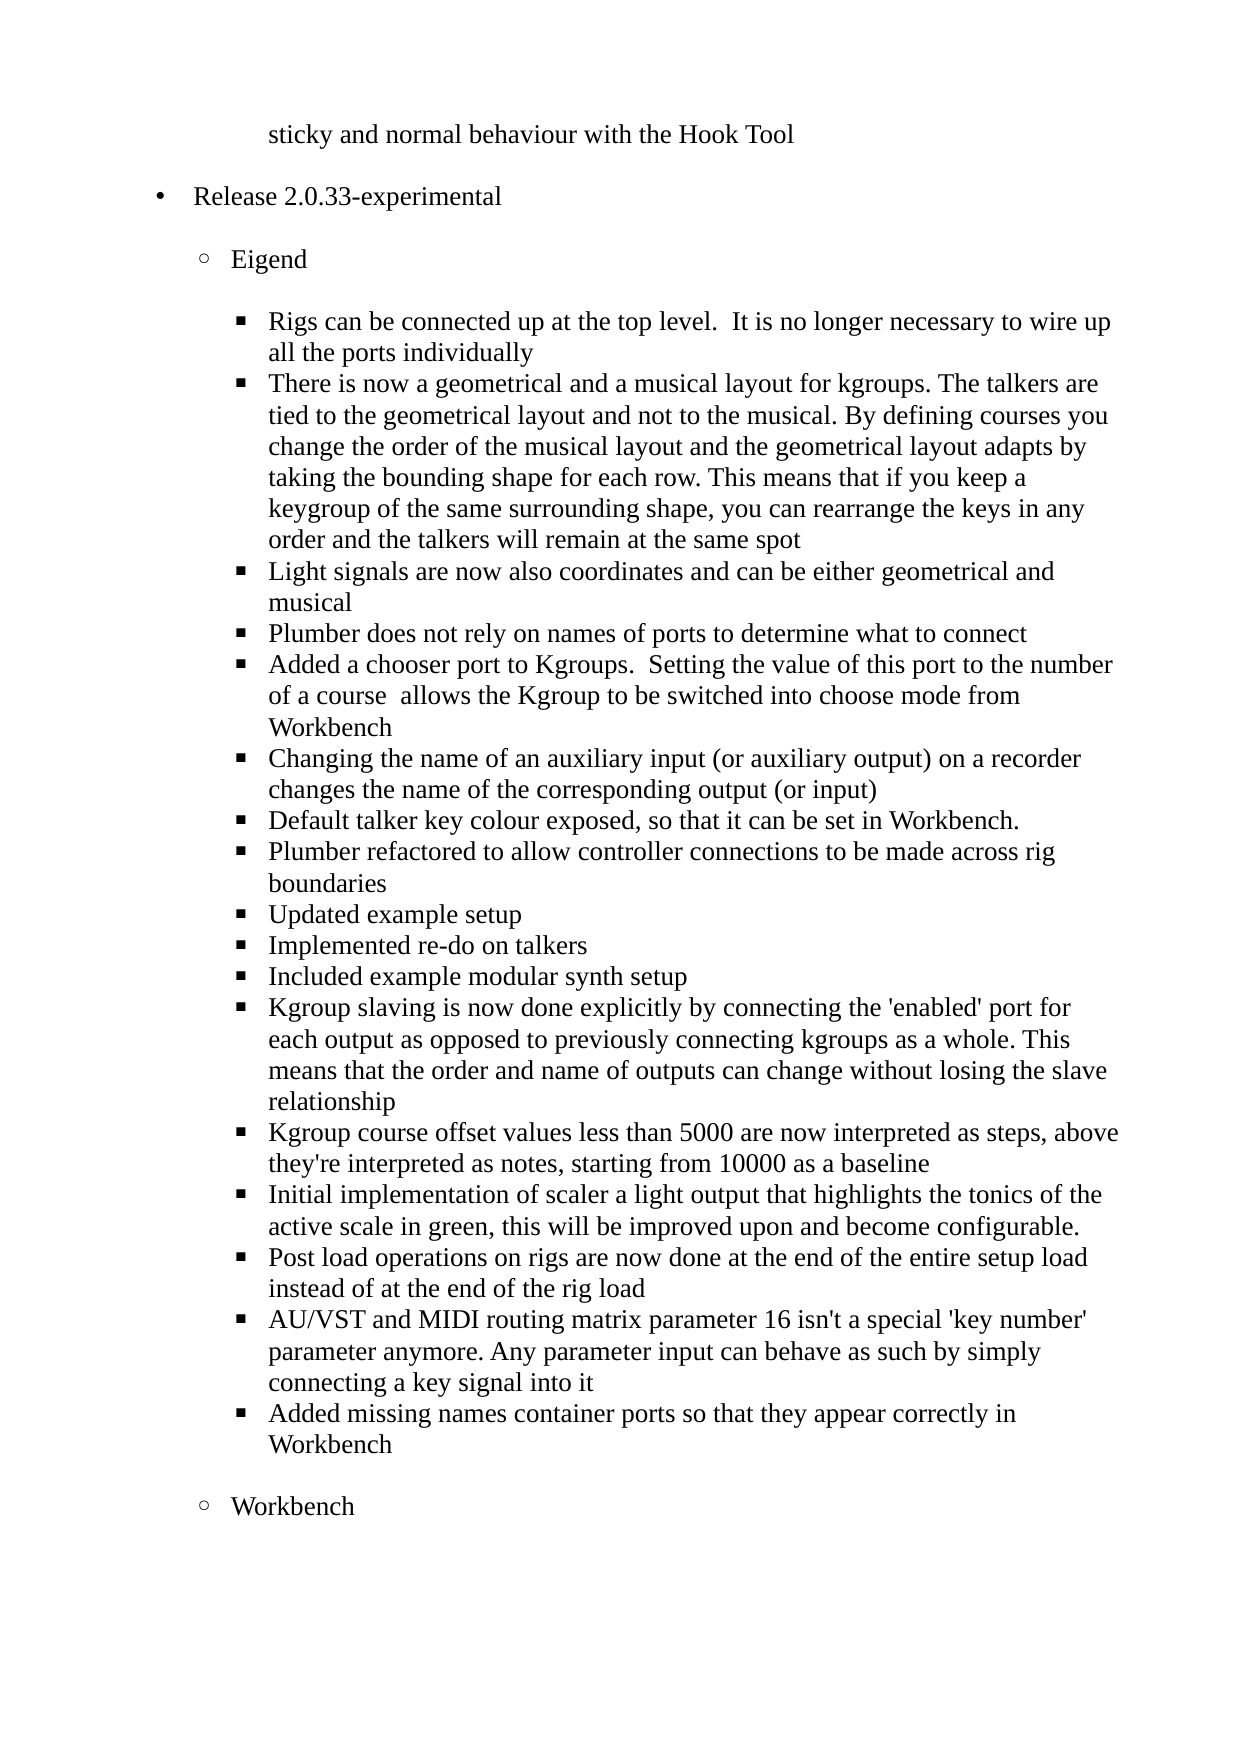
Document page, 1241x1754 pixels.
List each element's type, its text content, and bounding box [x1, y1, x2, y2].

list Post load operations on rigs are now done at the end of the entire setup load instead of at the end of the rig load [231, 1241, 1122, 1303]
list Release 2.0.33-experimental [156, 180, 1122, 212]
list Added missing names container ports so that they appear correctly in Workbench [231, 1397, 1122, 1459]
list Initial implementation of scaler a light output that highlights the tonics of the active scale in green, this will be improved upon and become configurable. [231, 1179, 1122, 1241]
list Kgroup slaving is now done explicitly by connecting the 'enabled' port for each output as opposed to previously connecting kgroups as a whole. This means that the order and name of outputs can change without losing the slave relationship [231, 992, 1122, 1116]
list Eigend [193, 243, 1122, 274]
list Plumber refactored to allow controller connections to be made across rig boundaries [231, 835, 1122, 898]
list Light signals are now also coordinates and can be either geometrical and musical [231, 554, 1122, 617]
list Included example modular synth setup [231, 960, 1122, 992]
list Rigs can be connected up at the top level. It is no longer necessary to wire up all the ports individually [231, 305, 1122, 368]
list Added a chooser port to Kgroups. Setting the value of this port to the number of a course allows the Kgroup to be switched into choose mode from Workbench [231, 648, 1122, 742]
list There is now a geometrical and a musical layout for kgroups. The talkers are tied to the geometrical layout and not to the musical. By defining courses you change the order of the musical layout and the geometrical layout adapts by taking the bounding shape for each row. This means that if you keep a keygroup of the same surrounding shape, you can rearrange the keys in any order and the talkers will remain at the same spot [231, 368, 1122, 554]
list Updated example setup [231, 898, 1122, 929]
list sticky and normal behaviour with the Hook Tool [231, 118, 1122, 149]
list Implemented re-do on talkers [231, 929, 1122, 960]
list Default talker key colour exposed, so that it can be set in Workbench. [231, 804, 1122, 835]
list AU/VST and MIDI routing matrix parameter 16 isn't a special 'key number' parameter anymore. Any parameter input can behave as such by simply connecting a key signal into it [231, 1303, 1122, 1397]
list Kgroup course offset values less than 5000 are now interpreted as steps, above they're interpreted as notes, starting from 10000 as a baseline [231, 1116, 1122, 1179]
list Workbench [193, 1491, 1122, 1522]
list Plumber does not rely on names of ports to determine what to connect [231, 617, 1122, 648]
list Changing the name of an auxiliary input (or auxiliary output) on a recorder changes the name of the corresponding output (or input) [231, 742, 1122, 804]
